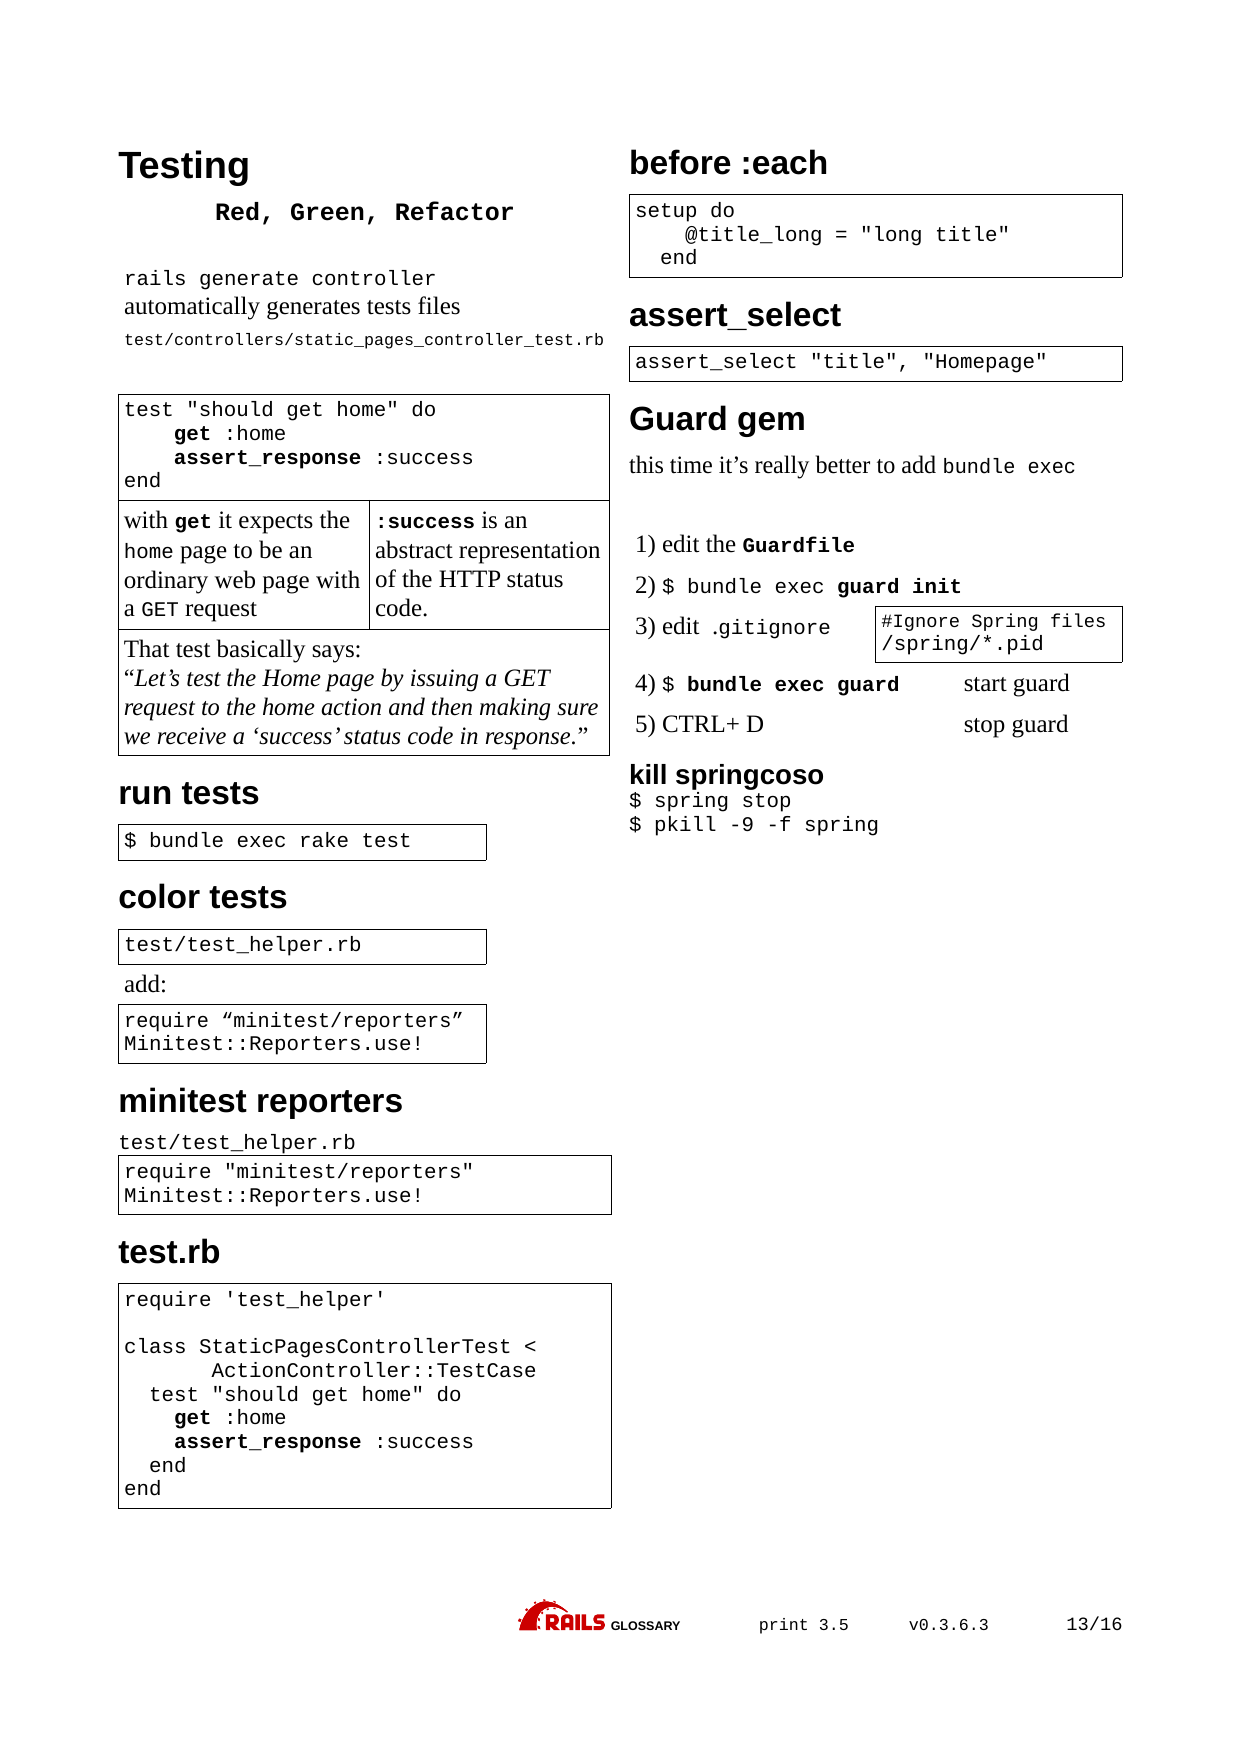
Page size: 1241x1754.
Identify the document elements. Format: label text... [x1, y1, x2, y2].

text $ pkill -9 -f spring [629, 814, 1122, 837]
table_header [481, 256, 611, 326]
table_cell require “minitest/reporters” Minitest::Reporters.use! [119, 1005, 486, 1063]
subtitle test.rb [118, 1232, 611, 1271]
subtitle Guard gem [629, 399, 1122, 437]
table_cell :success is an abstract representation of the HTTP status code. [370, 501, 609, 629]
table_cell with get it expects the home page to be an ordinary web page with a GET request [119, 501, 369, 629]
table_header require 'test_helper' class StaticPagesControllerTest < ActionController::TestCase test "should get home" do get :home assert_response :success end end [119, 1284, 611, 1508]
table_header rails generate controller automatically generates tests files [118, 256, 481, 326]
table_header test/test_helper.rb [119, 930, 486, 964]
table_cell 2) $ bundle exec guard init [629, 565, 1122, 606]
text $ spring stop [629, 790, 1122, 814]
table_cell #Ignore Spring files /spring/*.pid [876, 607, 1122, 662]
table_cell start guard [958, 663, 1122, 703]
text test/test_helper.rb [118, 1132, 611, 1155]
table_header $ bundle exec rake test [119, 825, 486, 859]
text Red, Green, Refactor [118, 199, 611, 228]
table_header require "minitest/reporters" Minitest::Reporters.use! [119, 1156, 611, 1214]
subtitle run tests [118, 773, 611, 812]
text this time it’s really better to add bundle exec [629, 450, 1122, 479]
table_header 1) edit the Guardfile [629, 524, 875, 564]
table_cell 4) $ bundle exec guard [629, 662, 958, 703]
subtitle assert_select [629, 294, 1122, 333]
table_header [875, 524, 1122, 564]
subtitle Testing [118, 143, 611, 187]
subtitle minitest reporters [118, 1081, 611, 1119]
table_header setup do @title_long = "long title" end [630, 195, 1122, 277]
table_cell That test basically says: “Let’s test the Home page by issuing a GET request to the home action and then making sure we receive a ‘success’ status code in response.” [119, 630, 609, 755]
subtitle kill springcoso [629, 758, 1122, 790]
table_cell stop guard [958, 703, 1122, 743]
subtitle color tests [118, 877, 611, 916]
table_cell add: [118, 965, 486, 1004]
table_cell test/controllers/static_pages_controller_test.rb [118, 326, 611, 356]
table_cell 3) edit .gitignore [629, 606, 875, 662]
table_header test "should get home" do get :home assert_response :success end [119, 395, 609, 500]
table_cell 5) CTRL+ D [629, 703, 958, 743]
subtitle before :each [629, 143, 1122, 182]
table_header assert_select "title", "Homepage" [630, 347, 1122, 381]
